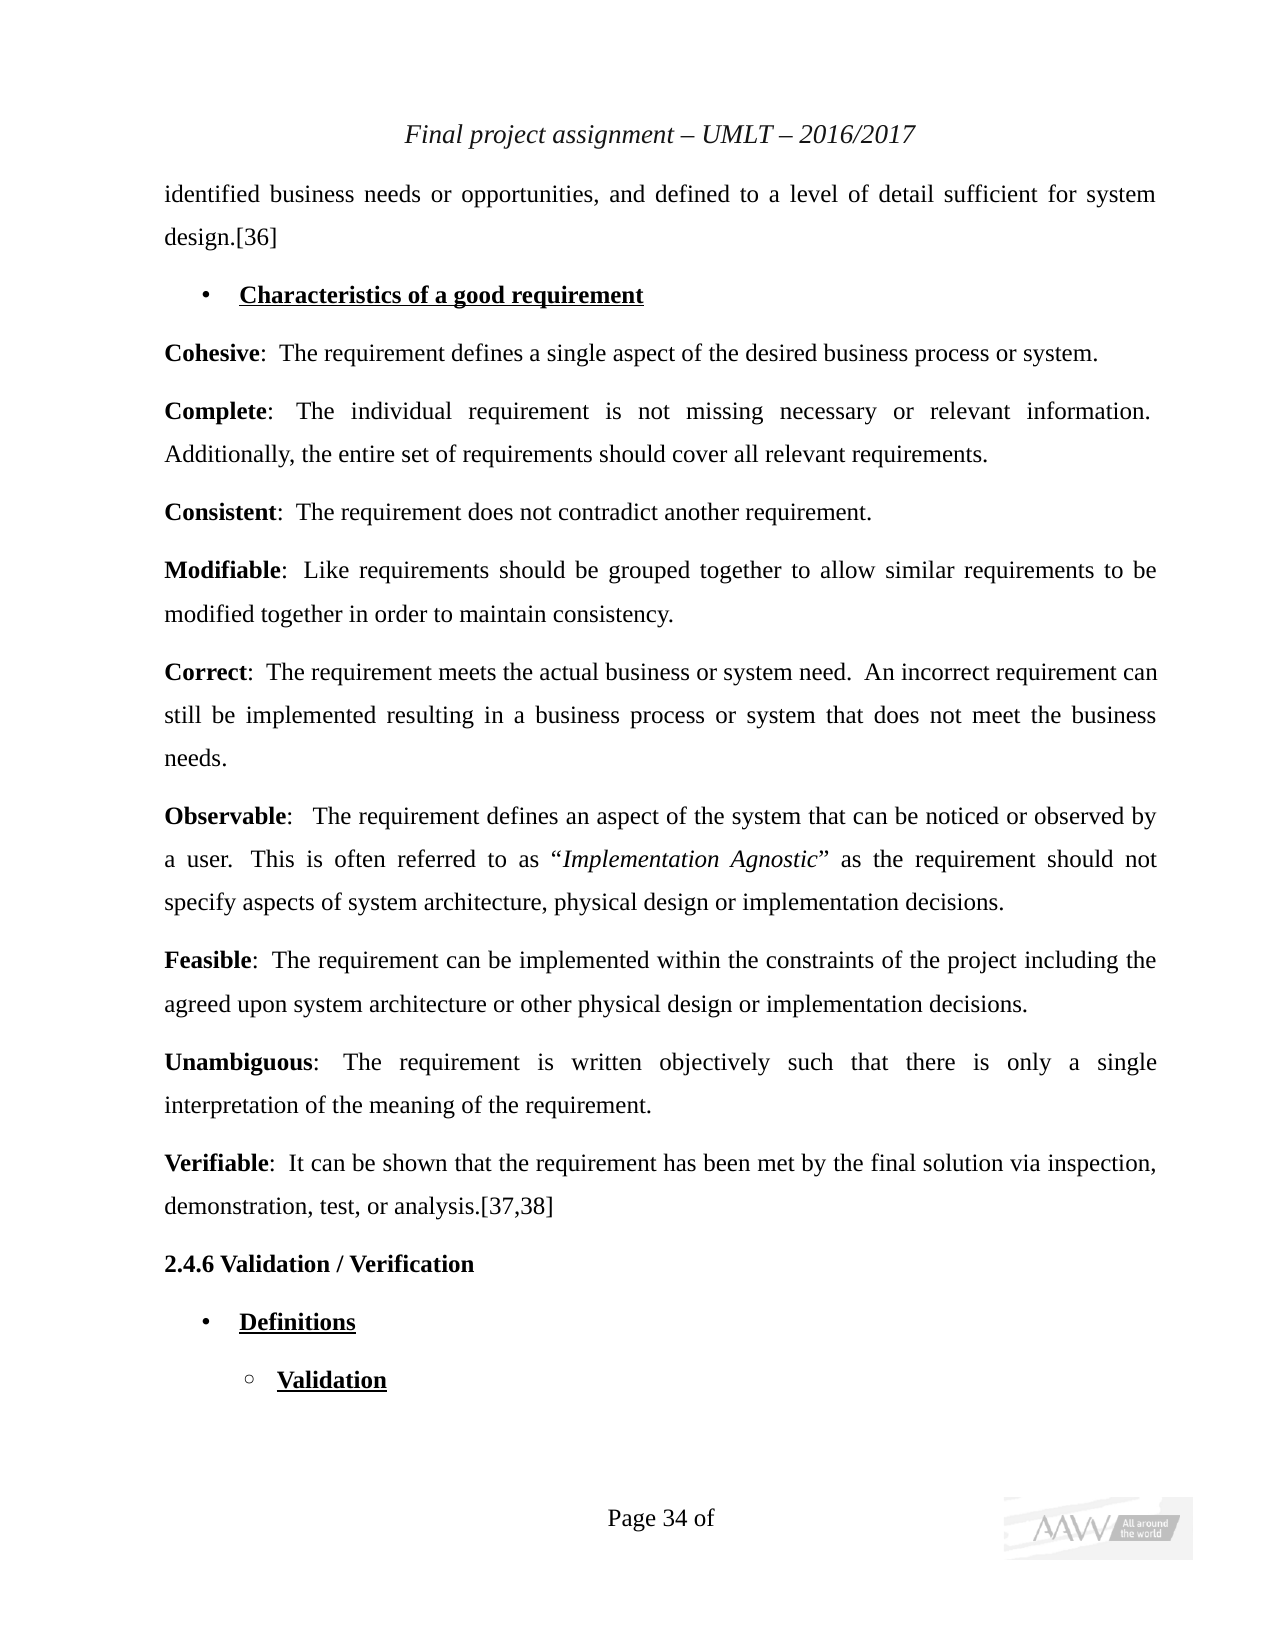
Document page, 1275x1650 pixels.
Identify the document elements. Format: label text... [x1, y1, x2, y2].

subtitle 2.4.6 Validation / Verification [164, 1249, 1158, 1278]
list Validation [239, 1365, 1158, 1394]
picture [1003, 1497, 1193, 1560]
text Verifiable: It can be shown that the requirement has been met by the final solution via inspection, demonstration, test, or analysis.[37,38] [164, 1148, 1158, 1220]
text Unambiguous: The requirement is written objectively such that there is only a single interpretation of the meaning of the requirement. [164, 1047, 1158, 1119]
text Consistent: The requirement does not contradict another requirement. [164, 497, 1158, 526]
text Complete: The individual requirement is not missing necessary or relevant information. Additionally, the entire set of requirements should cover all relevant requirements. [164, 396, 1158, 468]
list Characteristics of a good requirement [202, 280, 1158, 309]
text Feasible: The requirement can be implemented within the constraints of the project including the agreed upon system architecture or other physical design or implementation decisions. [164, 946, 1158, 1017]
text Observable: The requirement defines an aspect of the system that can be noticed or observed by a user. This is often referred to as “Implementation Agnostic” as the requirement should not specify aspects of system architecture, physical design or implementation decisions. [164, 801, 1158, 916]
text Cohesive: The requirement defines a single aspect of the desired business process or system. [164, 338, 1158, 367]
text Correct: The requirement meets the actual business or system need. An incorrect requirement can still be implemented resulting in a business process or system that does not meet the business needs. [164, 657, 1158, 772]
list Definitions [202, 1307, 1158, 1336]
text Modifiable: Like requirements should be grouped together to allow similar requirements to be modified together in order to maintain consistency. [164, 556, 1158, 627]
text identified business needs or opportunities, and defined to a level of detail sufficient for system design.[36] [164, 179, 1158, 251]
